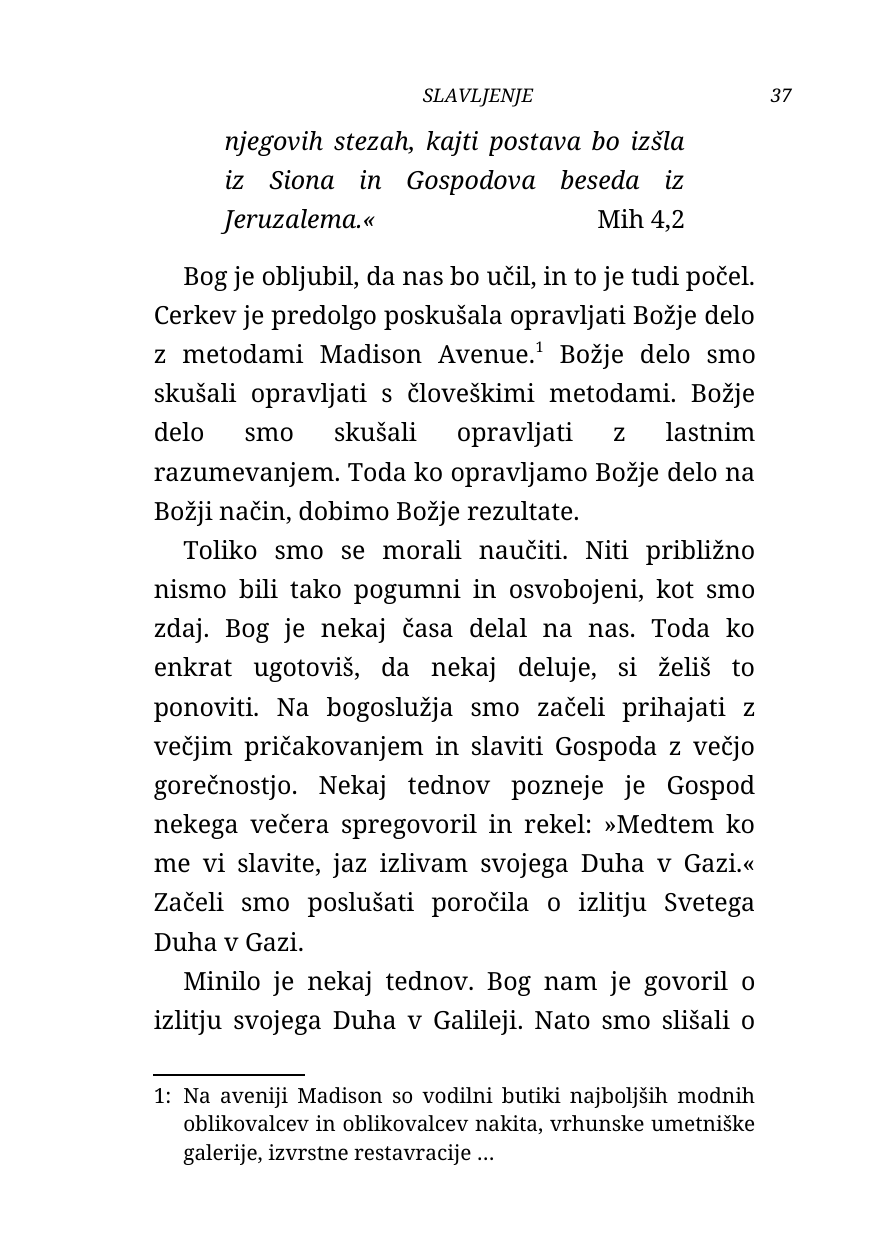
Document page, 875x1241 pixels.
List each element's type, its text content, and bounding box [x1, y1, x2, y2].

text Na aveniji Madison so vodilni butiki najboljših modnih oblikovalcev in oblikovalcev nakita, vrhunske umetniške galerije, izvrstne restavracije … [153, 1081, 756, 1166]
text Toliko smo se morali naučiti. Niti približno nismo bili tako pogumni in osvobojeni, kot smo zdaj. Bog je nekaj časa delal na nas. Toda ko enkrat ugotoviš, da nekaj deluje, si želiš to ponoviti. Na bogoslužja smo začeli prihajati z večjim pričakovanjem in slaviti Gospoda z večjo gorečnostjo. Nekaj tednov pozneje je Gospod nekega večera spregovoril in rekel: »Medtem ko me vi slavite, jaz izlivam svojega Duha v Gazi.« Začeli smo poslušati poročila o izlitju Svetega Duha v Gazi. [153, 533, 756, 958]
text njegovih stezah, kajti postava bo izšla iz Siona in Gospodova beseda iz Jeruzalema.« Mih 4,2 [224, 123, 685, 236]
text Minilo je nekaj tednov. Bog nam je govoril o izlitju svojega Duha v Galileji. Nato smo slišali o [153, 963, 756, 1037]
text Bog je obljubil, da nas bo učil, in to je tudi počel. Cerkev je predolgo poskušala opravljati Božje delo z metodami Madison Avenue. Božje delo smo skušali opravljati s človeškimi metodami. Božje delo smo skušali opravljati z lastnim razumevanjem. Toda ko opravljamo Božje delo na Božji način, dobimo Božje rezultate. [153, 258, 756, 527]
